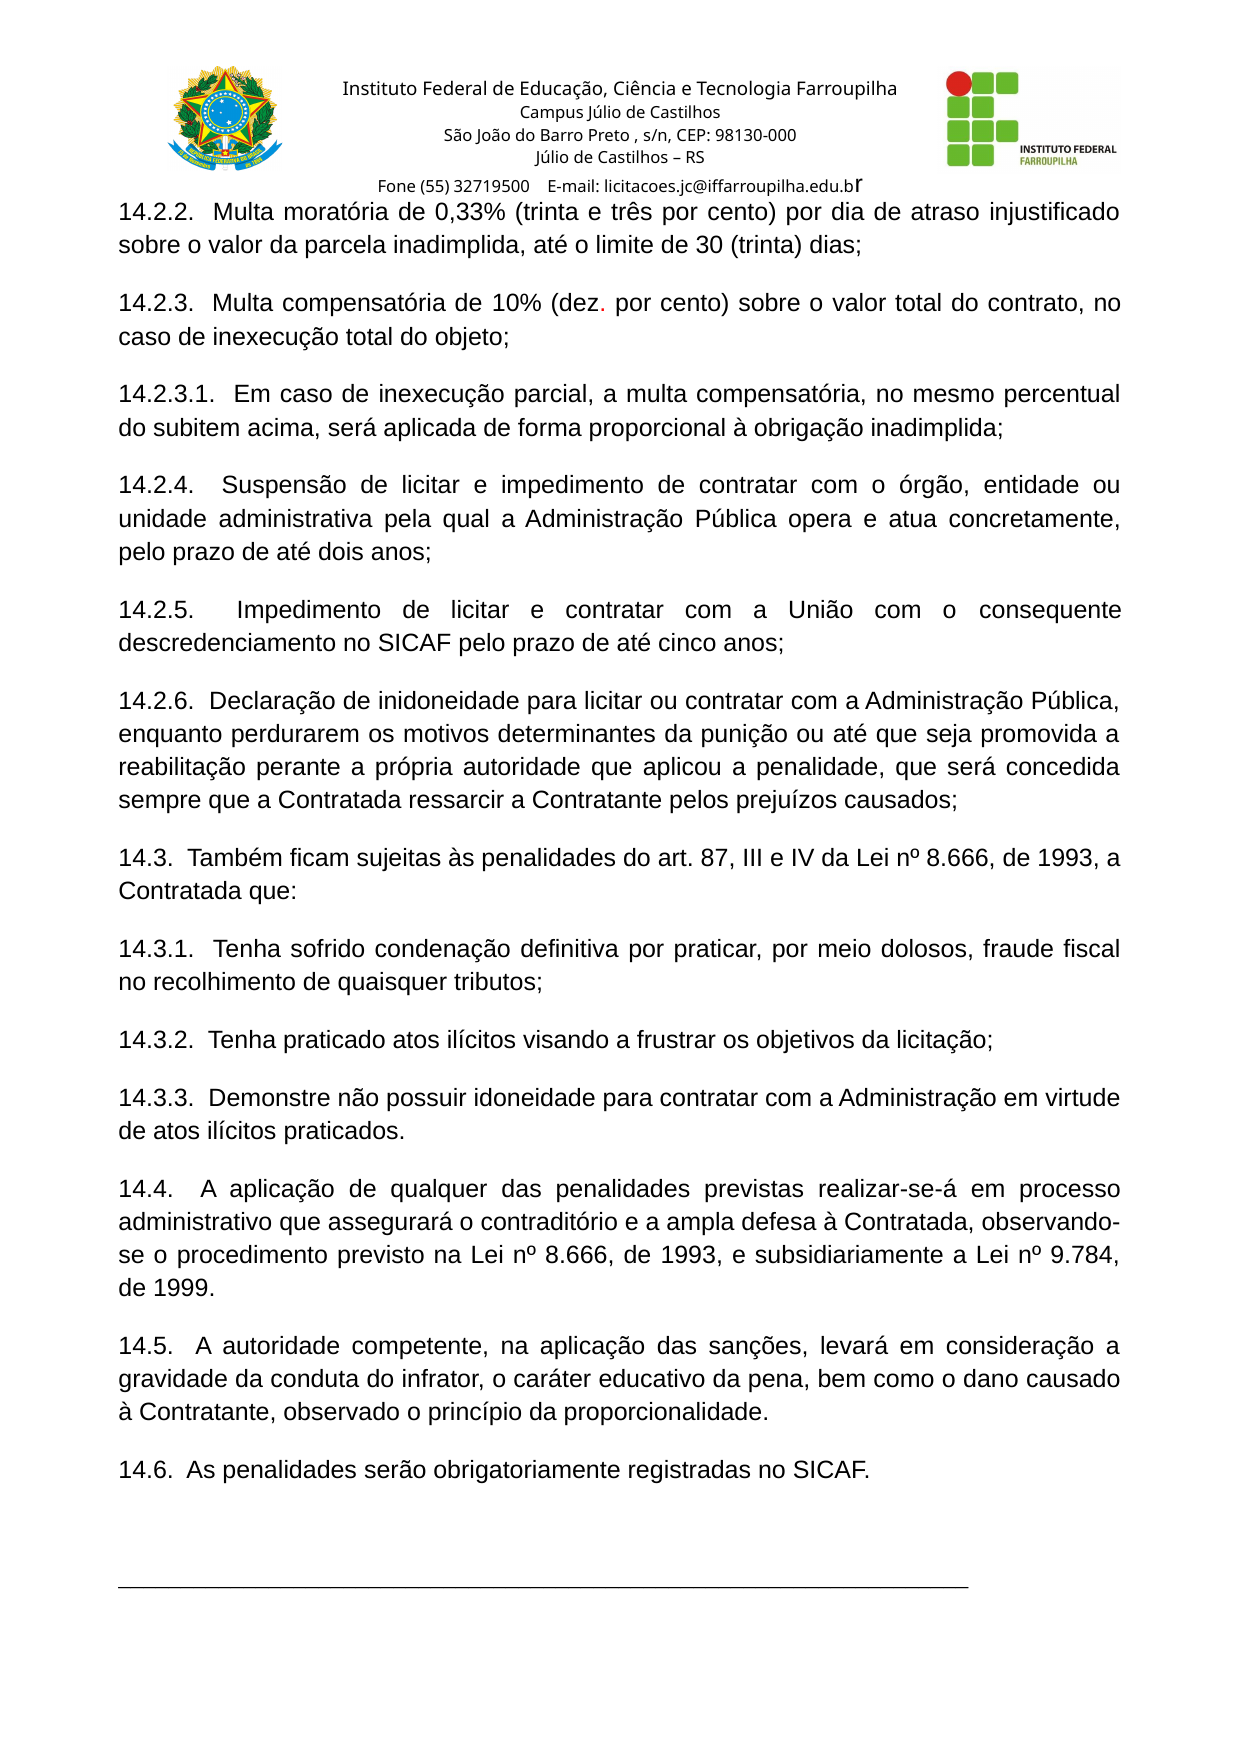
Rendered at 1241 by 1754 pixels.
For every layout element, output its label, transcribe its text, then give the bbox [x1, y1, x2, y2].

text 14.3.1. Tenha sofrido condenação definitiva por praticar, por meio dolosos, fraude fiscal no recolhimento de quaisquer tributos; [118, 934, 1122, 996]
text 14.2.4. Suspensão de licitar e impedimento de contratar com o órgão, entidade ou unidade administrativa pela qual a Administração Pública opera e atua concretamente, pelo prazo de até dois anos; [118, 471, 1122, 565]
text 14.3.3. Demonstre não possuir idoneidade para contratar com a Administração em virtude de atos ilícitos praticados. [118, 1083, 1122, 1144]
text 14.2.6. Declaração de inidoneidade para licitar ou contratar com a Administração Pública, enquanto perdurarem os motivos determinantes da punição ou até que seja promovida a reabilitação perante a própria autoridade que aplicou a penalidade, que será concedida sempre que a Contratada ressarcir a Contratante pelos prejuízos causados; [118, 686, 1122, 813]
text 14.2.3.1. Em caso de inexecução parcial, a multa compensatória, no mesmo percentual do subitem acima, será aplicada de forma proporcional à obrigação inadimplida; [118, 379, 1122, 441]
picture [167, 66, 283, 171]
picture [188, 150, 196, 156]
picture [937, 66, 1122, 174]
text 14.2.2. Multa moratória de 0,33% (trinta e três por cento) por dia de atraso injustificado sobre o valor da parcela inadimplida, até o limite de 30 (trinta) dias; [118, 197, 1122, 259]
picture [248, 150, 263, 158]
text 14.4. A aplicação de qualquer das penalidades previstas realizar-se-á em processo administrativo que assegurará o contraditório e a ampla defesa à Contratada, observando-se o procedimento previsto na Lei nº 8.666, de 1993, e subsidiariamente a Lei nº 9.784, de 1999. [118, 1174, 1122, 1302]
text 14.5. A autoridade competente, na aplicação das sanções, levará em consideração a gravidade da conduta do infrator, o caráter educativo da pena, bem como o dano causado à Contratante, observado o princípio da proporcionalidade. [118, 1331, 1122, 1426]
text 14.3.2. Tenha praticado atos ilícitos visando a frustrar os objetivos da licitação; [118, 1025, 1122, 1053]
text 14.2.5. Impedimento de licitar e contratar com a União com o consequente descredenciamento no SICAF pelo prazo de até cinco anos; [118, 594, 1122, 656]
text 14.3. Também ficam sujeitas às penalidades do art. 87, III e IV da Lei nº 8.666, de 1993, a Contratada que: [118, 843, 1122, 904]
text 14.6. As penalidades serão obrigatoriamente registradas no SICAF. [118, 1455, 1122, 1484]
text 14.2.3. Multa compensatória de 10% (dez. por cento) sobre o valor total do contrato, no caso de inexecução total do objeto; [118, 288, 1122, 350]
